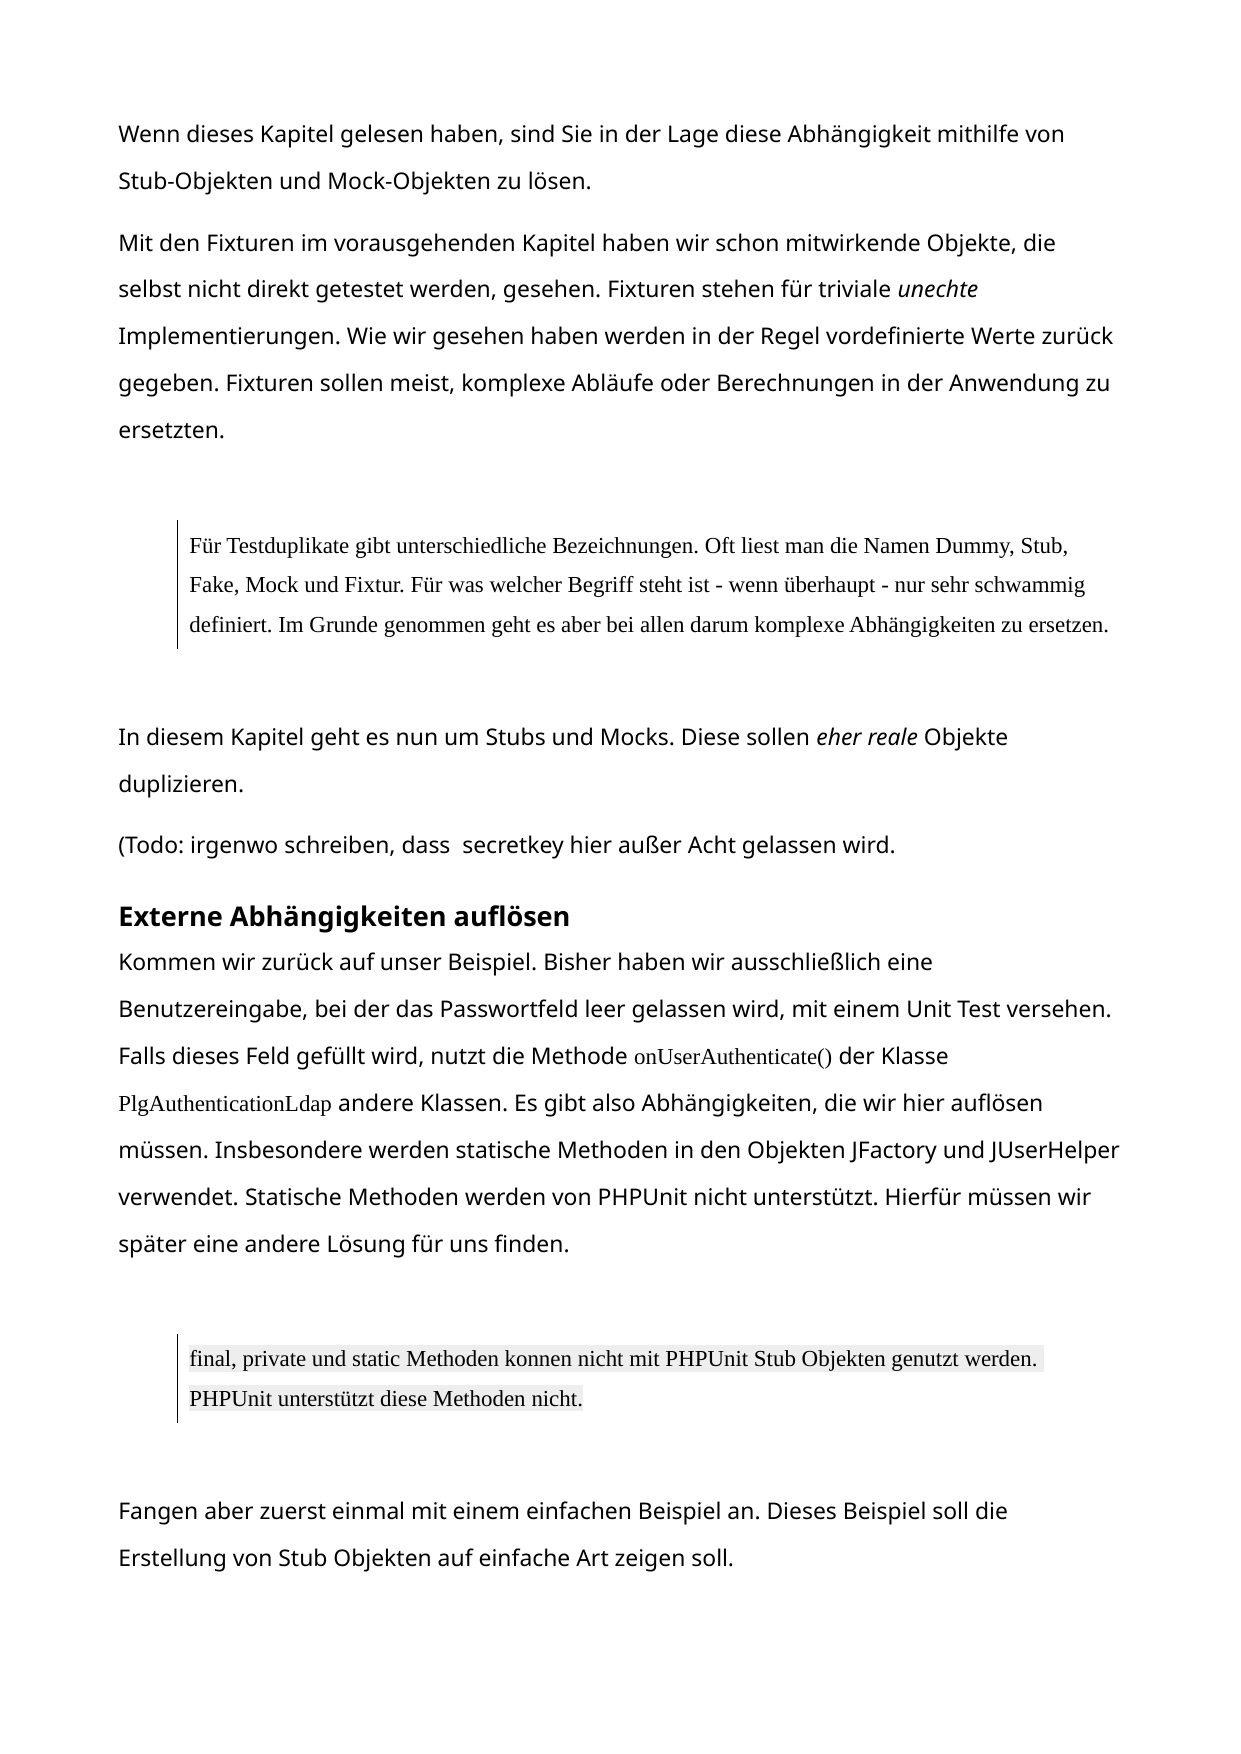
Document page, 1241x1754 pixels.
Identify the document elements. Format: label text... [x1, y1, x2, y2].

text Für Testduplikate gibt unterschiedliche Bezeichnungen. Oft liest man die Namen Dummy, Stub, Fake, Mock und Fixtur. Für was welcher Begriff steht ist - wenn überhaupt - nur sehr schwammig definiert. Im Grunde genommen geht es aber bei allen darum komplexe Abhängigkeiten zu ersetzen. [178, 520, 1122, 649]
text Mit den Fixturen im vorausgehenden Kapitel haben wir schon mitwirkende Objekte, die selbst nicht direkt getestet werden, gesehen. Fixturen stehen für triviale unechte Implementierungen. Wie wir gesehen haben werden in der Regel vordefinierte Werte zurück gegeben. Fixturen sollen meist, komplexe Abläufe oder Berechnungen in der Anwendung zu ersetzten. [118, 226, 1122, 445]
text (Todo: irgenwo schreiben, dass secretkey hier außer Acht gelassen wird. [118, 829, 1122, 861]
subtitle Externe Abhängigkeiten auflösen [118, 897, 1122, 934]
text In diesem Kapitel geht es nun um Stubs und Mocks. Diese sollen eher reale Objekte duplizieren. [118, 721, 1122, 799]
text final, private und static Methoden konnen nicht mit PHPUnit Stub Objekten genutzt werden. PHPUnit unterstützt diese Methoden nicht. [177, 1333, 1122, 1423]
text Kommen wir zurück auf unser Beispiel. Bisher haben wir ausschließlich eine Benutzereingabe, bei der das Passwortfeld leer gelassen wird, mit einem Unit Test versehen. Falls dieses Feld gefüllt wird, nutzt die Methode onUserAuthenticate() der Klasse PlgAuthenticationLdap andere Klassen. Es gibt also Abhängigkeiten, die wir hier auflösen müssen. Insbesondere werden statische Methoden in den Objekten JFactory und JUserHelper verwendet. Statische Methoden werden von PHPUnit nicht unterstützt. Hierfür müssen wir später eine andere Lösung für uns finden. [118, 946, 1122, 1259]
text Fangen aber zuerst einmal mit einem einfachen Beispiel an. Dieses Beispiel soll die Erstellung von Stub Objekten auf einfache Art zeigen soll. [118, 1495, 1122, 1573]
text Wenn dieses Kapitel gelesen haben, sind Sie in der Lage diese Abhängigkeit mithilfe von Stub-Objekten und Mock-Objekten zu lösen. [118, 118, 1122, 196]
